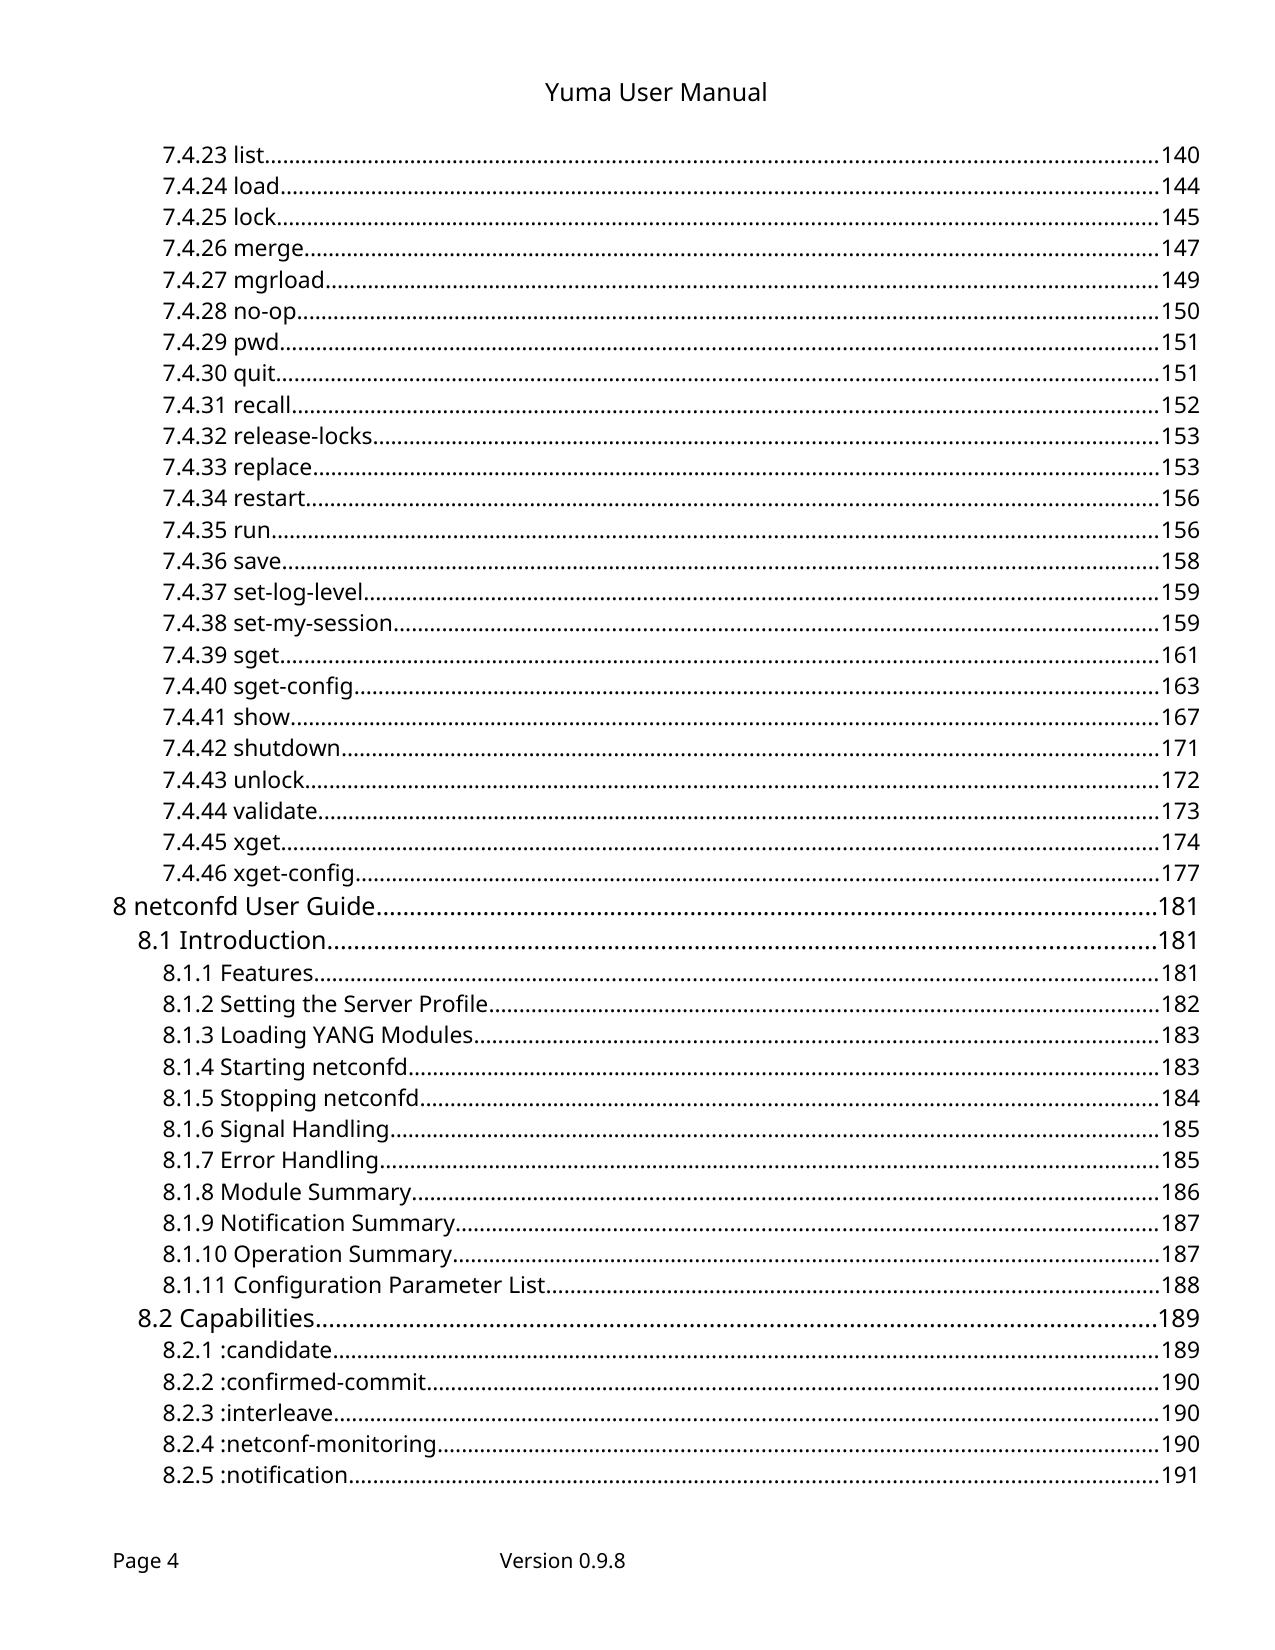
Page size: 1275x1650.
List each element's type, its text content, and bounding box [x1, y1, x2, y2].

text 7.4.26 merge 147 [162, 232, 1200, 263]
text 7.4.46 xget-config 177 [162, 857, 1200, 888]
text 8.1.3 Loading YANG Modules 183 [162, 1019, 1200, 1050]
text 7.4.28 no-op 150 [162, 295, 1200, 326]
text 8.2.5 :notification 191 [162, 1459, 1200, 1491]
text 7.4.36 save 158 [162, 545, 1200, 576]
text 8 netconfd User Guide 181 [112, 888, 1200, 923]
text 7.4.25 lock 145 [162, 201, 1200, 232]
text 8.1.9 Notification Summary 187 [162, 1207, 1200, 1238]
text 7.4.41 show 167 [162, 701, 1200, 732]
text 7.4.34 restart 156 [162, 482, 1200, 513]
text 8.1.4 Starting netconfd 183 [162, 1050, 1200, 1082]
text 8.1.11 Configuration Parameter List 188 [162, 1269, 1200, 1300]
text 8.2.2 :confirmed-commit 190 [162, 1366, 1200, 1397]
text 8.1.2 Setting the Server Profile 182 [162, 988, 1200, 1019]
text 7.4.30 quit 151 [162, 357, 1200, 388]
text 7.4.27 mgrload 149 [162, 263, 1200, 295]
text 8.2 Capabilities 189 [137, 1300, 1200, 1334]
text 7.4.37 set-log-level 159 [162, 576, 1200, 607]
text 8.1.10 Operation Summary 187 [162, 1238, 1200, 1269]
text 8.1 Introduction 181 [137, 923, 1200, 957]
text 7.4.31 recall 152 [162, 388, 1200, 420]
text 8.1.7 Error Handling 185 [162, 1144, 1200, 1175]
text 7.4.24 load 144 [162, 170, 1200, 201]
text 7.4.40 sget-config 163 [162, 670, 1200, 701]
text 7.4.39 sget 161 [162, 638, 1200, 670]
text 8.1.8 Module Summary 186 [162, 1175, 1200, 1207]
text 7.4.42 shutdown 171 [162, 732, 1200, 763]
text 7.4.38 set-my-session 159 [162, 607, 1200, 638]
text 8.2.4 :netconf-monitoring 190 [162, 1428, 1200, 1459]
text 7.4.32 release-locks 153 [162, 420, 1200, 451]
text 7.4.29 pwd 151 [162, 326, 1200, 357]
text 8.1.6 Signal Handling 185 [162, 1113, 1200, 1144]
text 7.4.44 validate 173 [162, 795, 1200, 826]
text 7.4.45 xget 174 [162, 826, 1200, 857]
text 7.4.23 list 140 [162, 138, 1200, 170]
text 8.1.1 Features 181 [162, 957, 1200, 988]
text 7.4.43 unlock 172 [162, 763, 1200, 795]
text 7.4.35 run 156 [162, 513, 1200, 545]
text 8.2.3 :interleave 190 [162, 1397, 1200, 1428]
text 8.1.5 Stopping netconfd 184 [162, 1082, 1200, 1113]
text 8.2.1 :candidate 189 [162, 1334, 1200, 1366]
text 7.4.33 replace 153 [162, 451, 1200, 482]
